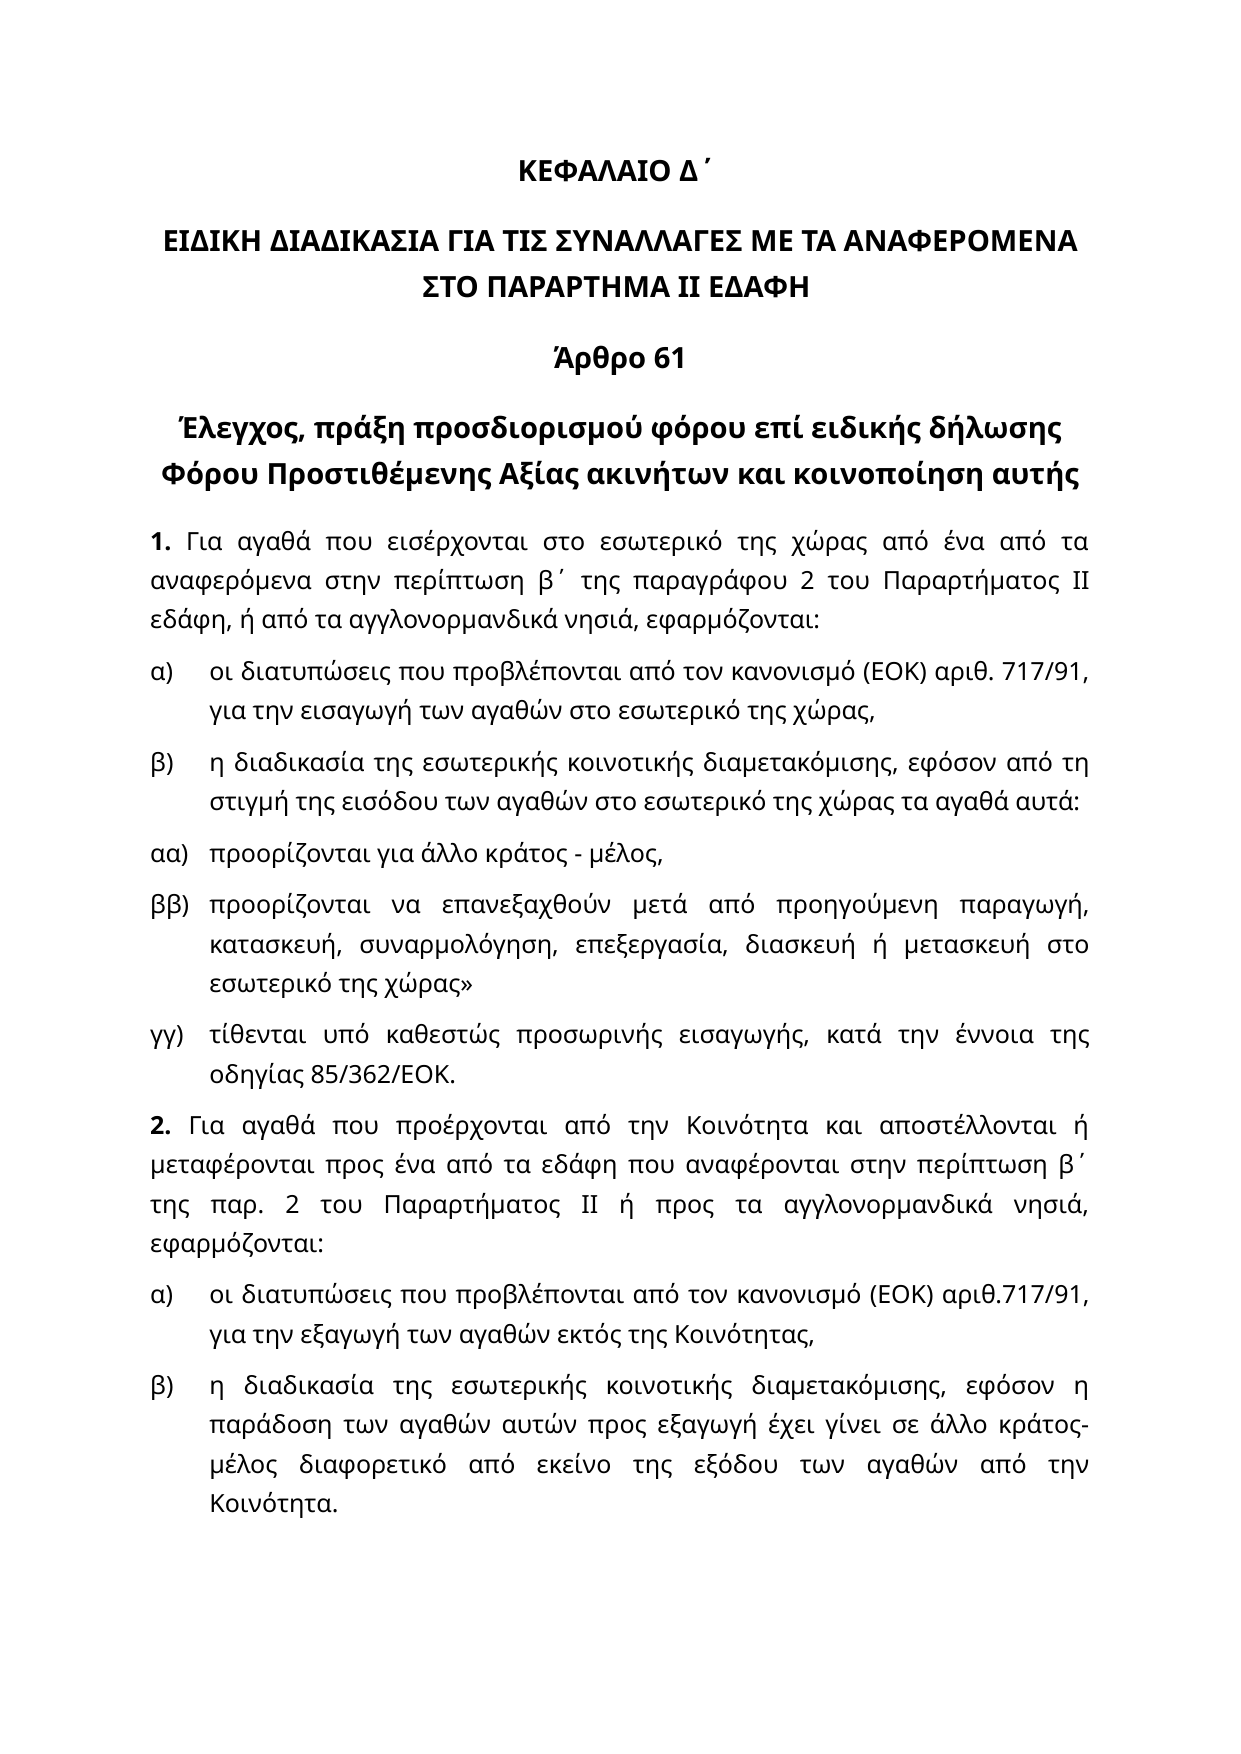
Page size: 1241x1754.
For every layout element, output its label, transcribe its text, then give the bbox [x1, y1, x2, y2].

subtitle Έλεγχος, πράξη προσδιορισμού φόρου επί ειδικής δήλωσης Φόρου Προστιθέμενης Αξίας ακινήτων και κοινοποίηση αυτής [150, 407, 1090, 493]
list αα) προορίζονται για άλλο κράτος - μέλος, [150, 835, 1090, 869]
text 2. Για αγαθά που προέρχονται από την Κοινότητα και αποστέλλονται ή μεταφέρονται προς ένα από τα εδάφη που αναφέρονται στην περίπτωση β΄ της παρ. 2 του Παραρτήματος II ή προς τα αγγλονορμανδικά νησιά, εφαρμόζονται: [150, 1108, 1090, 1259]
subtitle ΚΕΦΑΛΑΙΟ Δ΄ [150, 150, 1090, 190]
list β) η διαδικασία της εσωτερικής κοινοτικής διαμετακόμισης, εφόσον η παράδοση των αγαθών αυτών προς εξαγωγή έχει γίνει σε άλλο κράτος-μέλος διαφορετικό από εκείνο της εξόδου των αγαθών από την Κοινότητα. [150, 1368, 1090, 1519]
text 1. Για αγαθά που εισέρχονται στο εσωτερικό της χώρας από ένα από τα αναφερόμενα στην περίπτωση β΄ της παραγράφου 2 του Παραρτήματος II εδάφη, ή από τα αγγλονορμανδικά νησιά, εφαρμόζονται: [150, 524, 1090, 636]
subtitle Άρθρο 61 [150, 337, 1090, 377]
subtitle ΕΙΔΙΚΗ ΔΙΑΔΙΚΑΣΙΑ ΓΙΑ ΤΙΣ ΣΥΝΑΛΛΑΓΕΣ ΜΕ ΤΑ ΑΝΑΦΕΡΟΜΕΝΑ ΣΤΟ ΠΑΡΑΡΤΗΜΑ II ΕΔΑΦΗ [150, 221, 1090, 306]
list α) οι διατυπώσεις που προβλέπονται από τον κανονισμό (ΕΟΚ) αριθ.717/91, για την εξαγωγή των αγαθών εκτός της Κοινότητας, [150, 1277, 1090, 1350]
list β) η διαδικασία της εσωτερικής κοινοτικής διαμετακόμισης, εφόσον από τη στιγμή της εισόδου των αγαθών στο εσωτερικό της χώρας τα αγαθά αυτά: [150, 744, 1090, 818]
list γγ) τίθενται υπό καθεστώς προσωρινής εισαγωγής, κατά την έννοια της οδηγίας 85/362/ΕΟΚ. [150, 1017, 1090, 1090]
list ββ) προορίζονται να επανεξαχθούν μετά από προηγούμενη παραγωγή, κατασκευή, συναρμολόγηση, επεξεργασία, διασκευή ή μετασκευή στο εσωτερικό της χώρας» [150, 887, 1090, 999]
list α) οι διατυπώσεις που προβλέπονται από τον κανονισμό (ΕΟΚ) αριθ. 717/91, για την εισαγωγή των αγαθών στο εσωτερικό της χώρας, [150, 654, 1090, 727]
